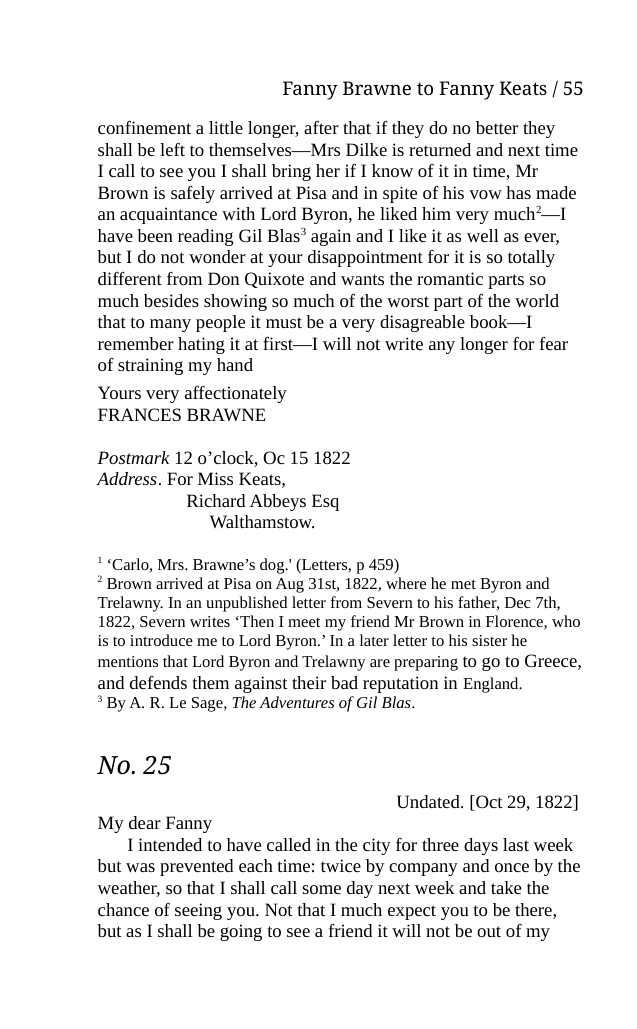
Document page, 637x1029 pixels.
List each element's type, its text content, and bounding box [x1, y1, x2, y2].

text 3 By A. R. Le Sage, The Adventures of Gil Blas. [97, 693, 583, 712]
text I intended to have called in the city for three days last week but was prevented each time: twice by company and once by the weather, so that I shall call some day next week and take the chance of seeing you. Not that I much expect you to be there, but as I shall be going to see a friend it will not be out of my [97, 834, 583, 942]
text Postmark 12 o’clock, Oc 15 1822 [97, 447, 583, 468]
text Richard Abbeys Esq [97, 490, 583, 511]
text Yours very affectionately [97, 382, 583, 403]
text Undated. [Oct 29, 1822] [97, 791, 583, 812]
text FRANCES BRAWNE [97, 403, 583, 425]
text 1 ‘Carlo, Mrs. Brawne’s dog.' (Letters, p 459) [97, 554, 583, 573]
text 2 Brown arrived at Pisa on Aug 31st, 1822, where he met Byron and Trelawny. In an unpublished letter from Severn to his father, Dec 7th, 1822, Severn writes ‘Then I meet my friend Mr Brown in Florence, who is to introduce me to Lord Byron.’ In a later letter to his sister he mentions that Lord Byron and Trelawny are preparing to go to Greece, and defends them against their bad reputation in England. [97, 573, 583, 693]
text My dear Fanny [97, 812, 583, 834]
text confinement a little longer, after that if they do no better they shall be left to themselves—Mrs Dilke is returned and next time I call to see you I shall bring her if I know of it in time, Mr Brown is safely arrived at Pisa and in spite of his vow has made an acquaintance with Lord Byron, he liked him very much2—I have been reading Gil Blas3 again and I like it as well as ever, but I do not wonder at your disappointment for it is so totally different from Don Quixote and wants the romantic parts so much besides showing so much of the worst part of the world that to many people it must be a very disagreable book—I remember hating it at first—I will not write any longer for fear of straining my hand [97, 117, 583, 376]
subtitle No. 25 [97, 748, 583, 782]
text Walthamstow. [97, 511, 583, 533]
text Address. For Miss Keats, [97, 468, 583, 490]
